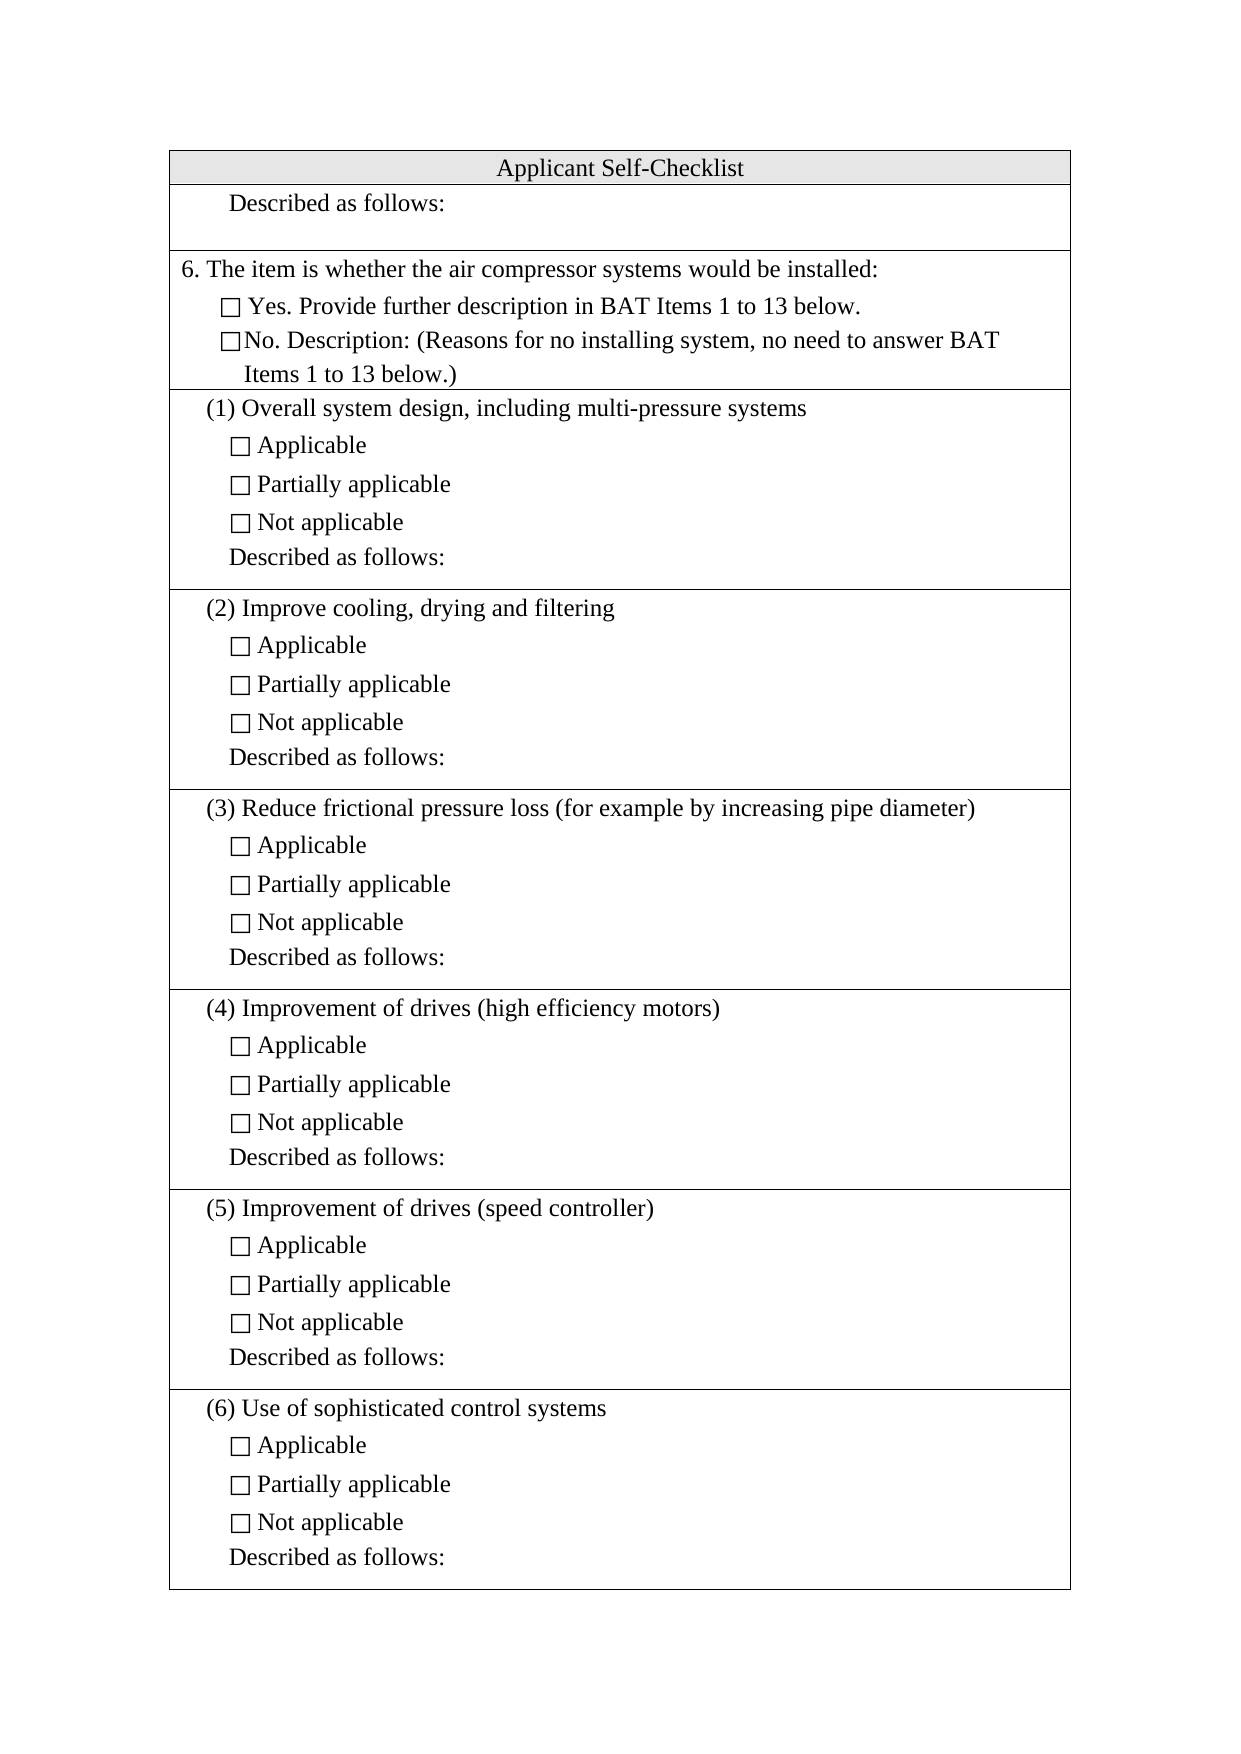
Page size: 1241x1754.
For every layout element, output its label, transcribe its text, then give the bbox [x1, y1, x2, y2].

table_header Applicant Self-Checklist [170, 151, 1070, 183]
table_cell Overall system design, including multi-pressure systems Applicable Partially applicable Not applicable Described as follows: [170, 390, 1070, 589]
table_cell The item is whether the air compressor systems would be installed: Yes. Provide further description in BAT Items 1 to 13 below. No. Description: (Reasons for no installing system, no need to answer BAT Items 1 to 13 below.) [170, 251, 1070, 389]
table_cell Reduce frictional pressure loss (for example by increasing pipe diameter) Applicable Partially applicable Not applicable Described as follows: [170, 790, 1070, 989]
table_cell Improvement of drives (high efficiency motors) Applicable Partially applicable Not applicable Described as follows: [170, 990, 1070, 1189]
table_cell Described as follows: [170, 185, 1070, 250]
table_cell Improvement of drives (speed controller) Applicable Partially applicable Not applicable Described as follows: [170, 1190, 1070, 1389]
table_cell Improve cooling, drying and filtering Applicable Partially applicable Not applicable Described as follows: [170, 590, 1070, 789]
table_cell Use of sophisticated control systems Applicable Partially applicable Not applicable Described as follows: [170, 1390, 1070, 1589]
